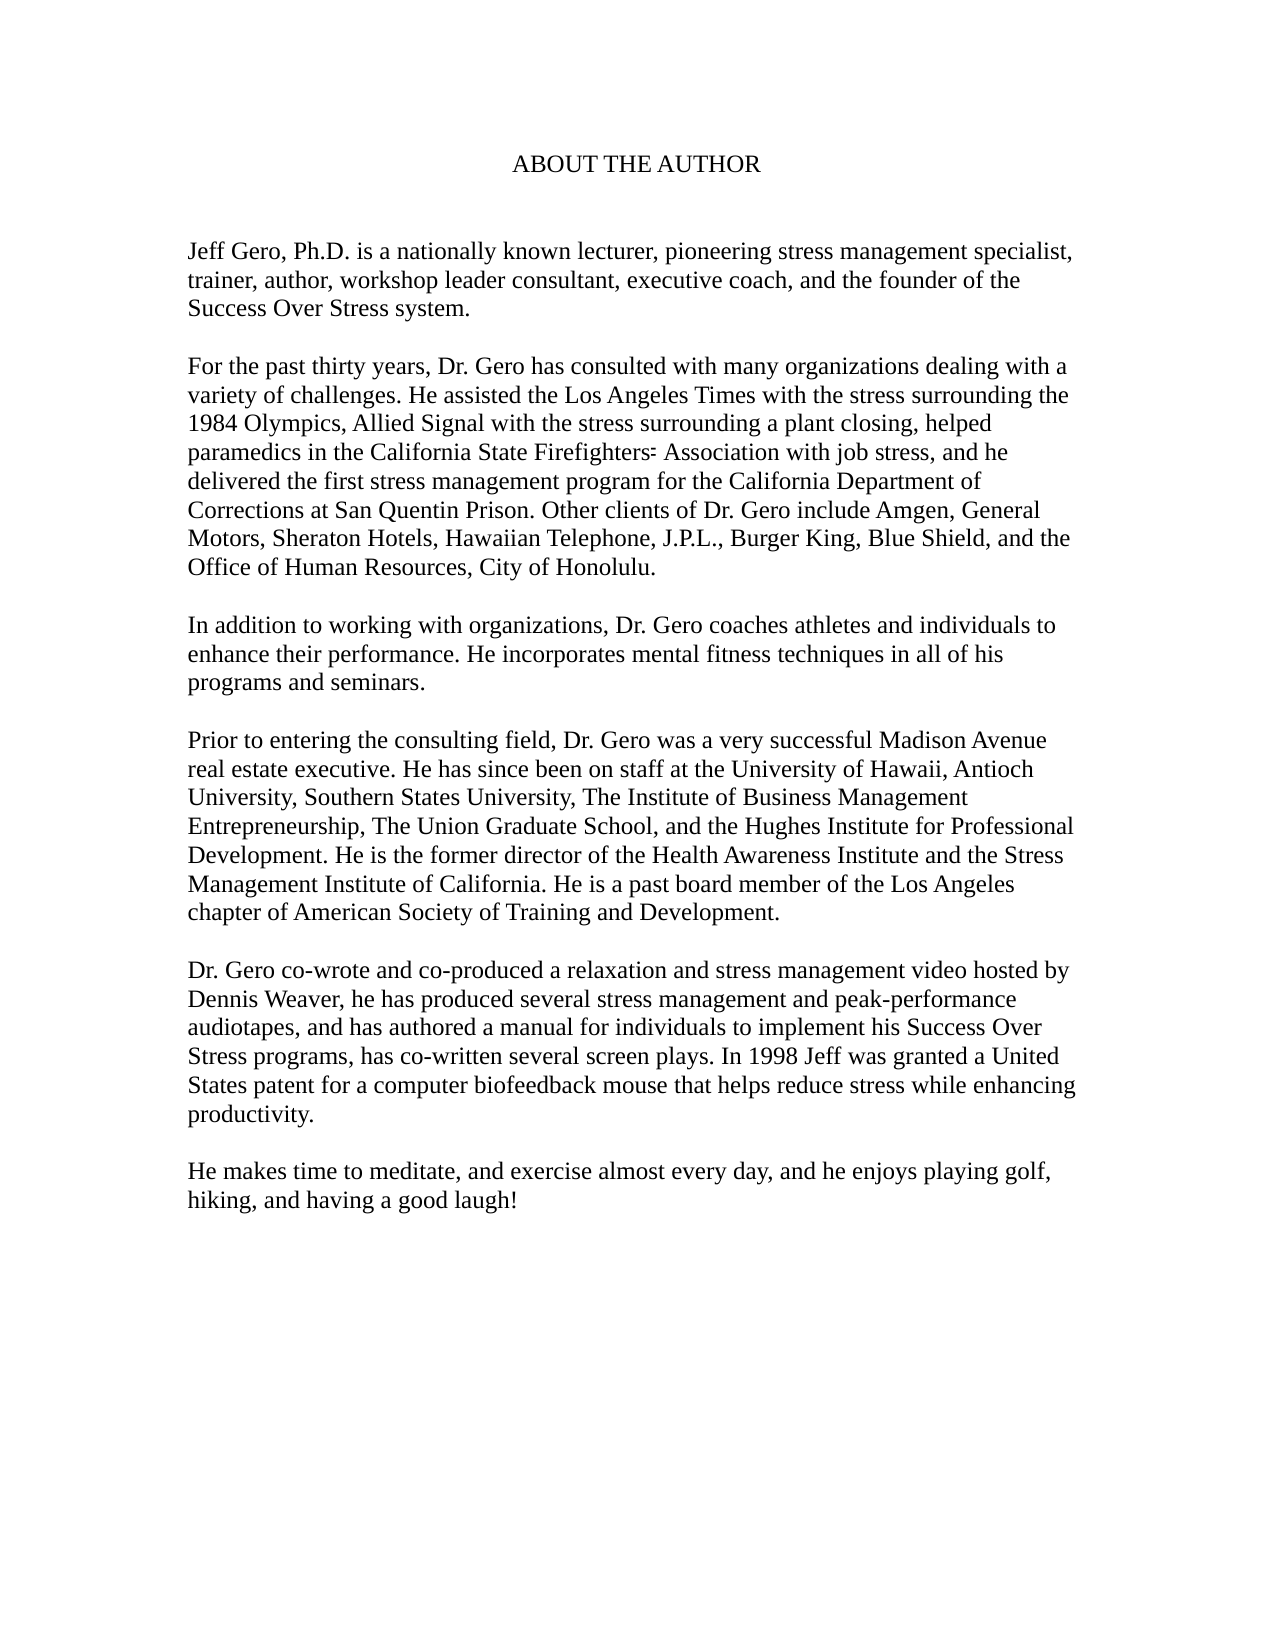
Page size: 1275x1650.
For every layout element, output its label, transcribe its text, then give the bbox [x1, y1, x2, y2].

text In addition to working with organizations, Dr. Gero coaches athletes and individuals to enhance their performance. He incorporates mental fitness techniques in all of his programs and seminars. [187, 610, 1060, 696]
text Prior to entering the consulting field, Dr. Gero was a very successful Madison Avenue real estate executive. He has since been on staff at the University of Hawaii, Antioch University, Southern States University, The Institute of Business Management Entrepreneurship, The Union Graduate School, and the Hughes Institute for Professional Development. He is the former director of the Health Awareness Institute and the Stress Management Institute of California. He is a past board member of the Los Angeles chapter of American Society of Training and Development. [187, 725, 1077, 926]
text He makes time to meditate, and exercise almost every day, and he enjoys playing golf, hiking, and having a good laugh! [187, 1156, 1055, 1214]
text ABOUT THE AUTHOR [512, 149, 1100, 178]
text Dr. Gero co-wrote and co-produced a relaxation and stress management video hosted by Dennis Weaver, he has produced several stress management and peak-performance audiotapes, and has authored a manual for individuals to implement his Success Over Stress programs, has co-written several screen plays. In 1998 Jeff was granted a United States patent for a computer biofeedback mouse that helps reduce stress while enhancing productivity. [187, 955, 1078, 1127]
text For the past thirty years, Dr. Gero has consulted with many organizations dealing with a variety of challenges. He assisted the Los Angeles Times with the stress surrounding the 1984 Olympics, Allied Signal with the stress surrounding a plant closing, helped paramedics in the California State Firefighters= Association with job stress, and he delivered the first stress management program for the California Department of Corrections at San Quentin Prison. Other clients of Dr. Gero include Amgen, General Motors, Sheraton Hotels, Hawaiian Telephone, J.P.L., Burger King, Blue Shield, and the Office of Human Resources, City of Honolulu. [187, 351, 1078, 581]
text Jeff Gero, Ph.D. is a nationally known lecturer, pioneering stress management specialist, trainer, author, workshop leader consultant, executive coach, and the founder of the Success Over Stress system. [187, 236, 1077, 322]
